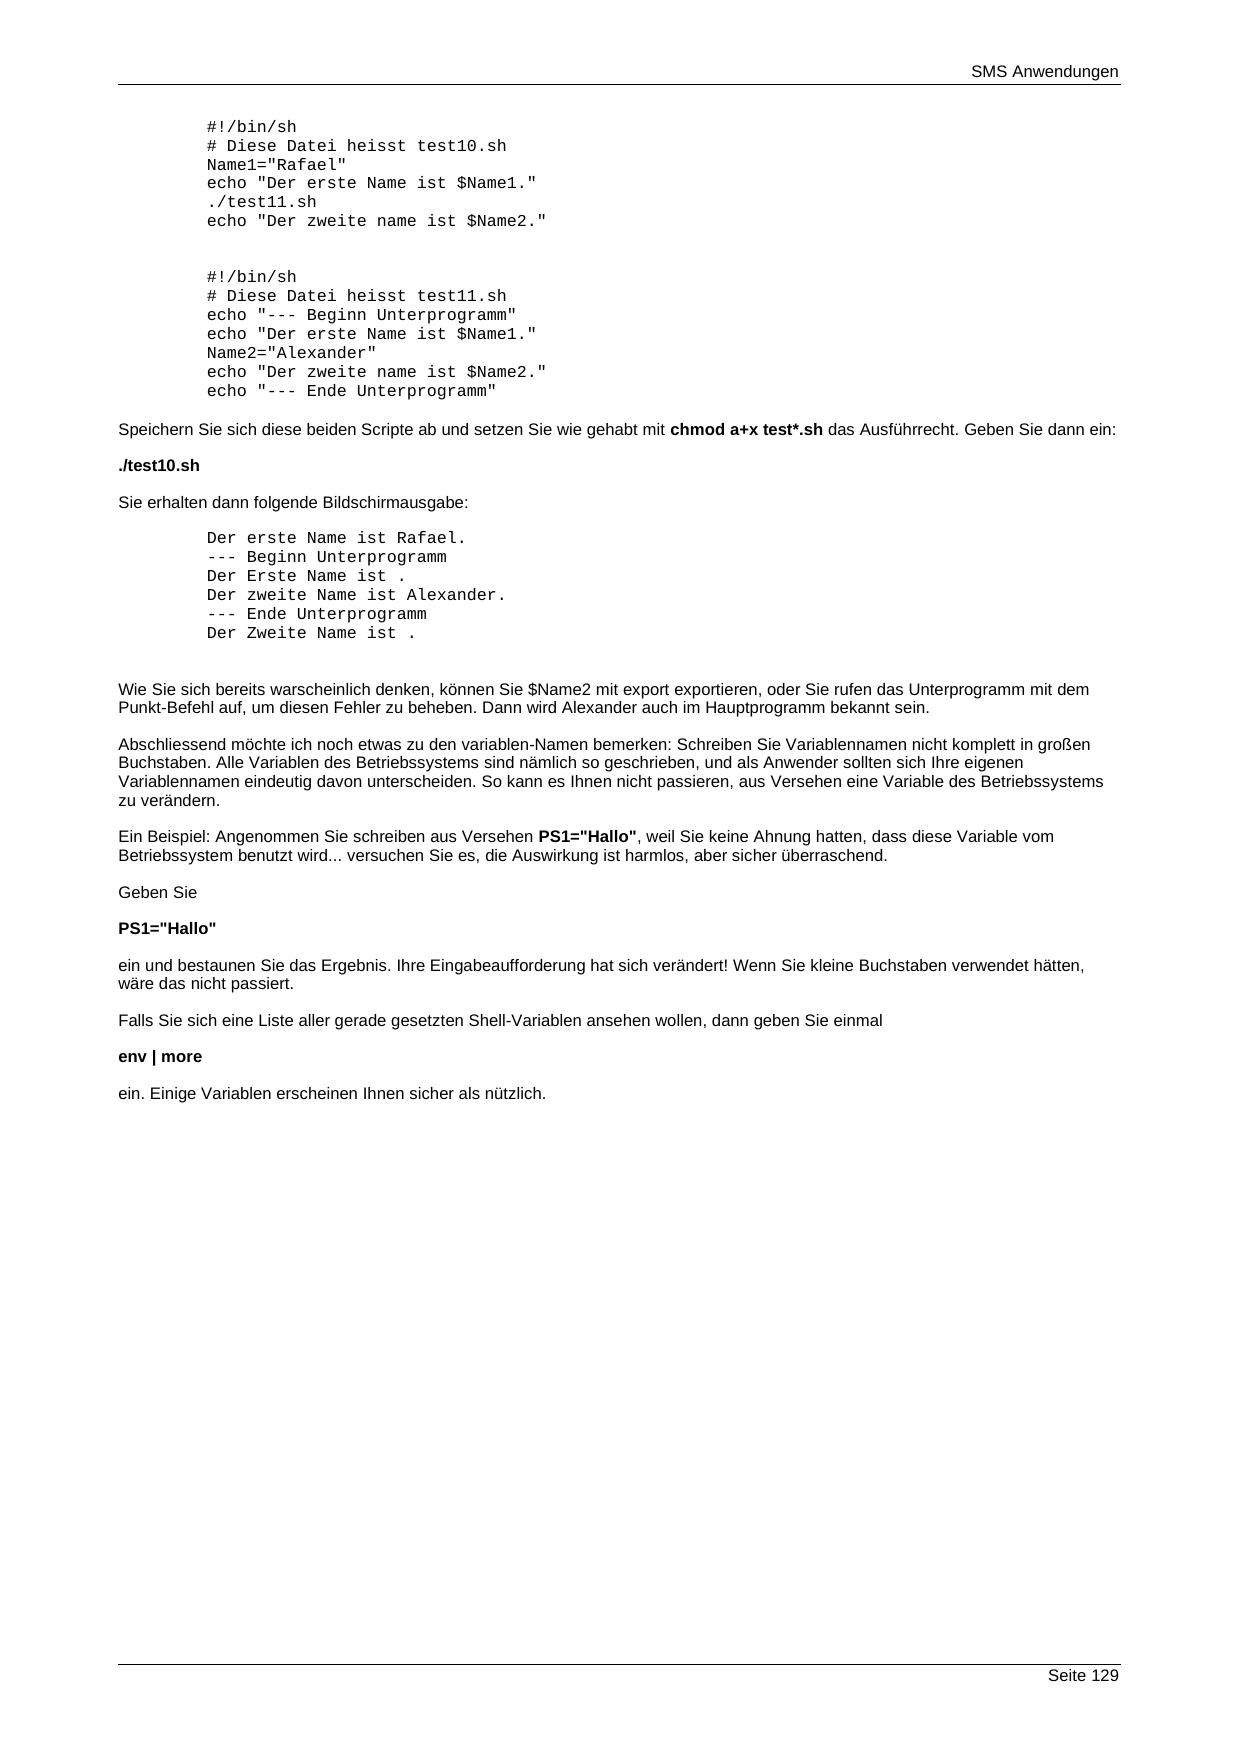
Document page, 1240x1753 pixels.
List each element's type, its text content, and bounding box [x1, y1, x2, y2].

text Falls Sie sich eine Liste aller gerade gesetzten Shell-Variablen ansehen wollen, dann geben Sie einmal [118, 1011, 1121, 1030]
text #!/bin/sh # Diese Datei heisst test11.sh echo "--- Beginn Unterprogramm" echo "Der erste Name ist $Name1." Name2="Alexander" echo "Der zweite name ist $Name2." echo "--- Ende Unterprogramm" [207, 268, 1121, 401]
text Ein Beispiel: Angenommen Sie schreiben aus Versehen PS1="Hallo", weil Sie keine Ahnung hatten, dass diese Variable vom Betriebssystem benutzt wird... versuchen Sie es, die Auswirkung ist harmlos, aber sicher überraschend. [118, 828, 1121, 865]
text Speichern Sie sich diese beiden Scripte ab und setzen Sie wie gehabt mit chmod a+x test*.sh das Ausführrecht. Geben Sie dann ein: [118, 420, 1121, 439]
text ./test10.sh [118, 457, 1121, 475]
text Sie erhalten dann folgende Bildschirmausgabe: [118, 493, 1121, 512]
text ein. Einige Variablen erscheinen Ihnen sicher als nützlich. [118, 1084, 1121, 1103]
text Geben Sie [118, 883, 1121, 902]
text Der erste Name ist Rafael. --- Beginn Unterprogramm Der Erste Name ist . Der zweite Name ist Alexander. --- Ende Unterprogramm Der Zweite Name ist . [207, 529, 1121, 643]
text env | more [118, 1047, 1121, 1066]
text Abschliessend möchte ich noch etwas zu den variablen-Namen bemerken: Schreiben Sie Variablennamen nicht komplett in großen Buchstaben. Alle Variablen des Betriebssystems sind nämlich so geschrieben, und als Anwender sollten sich Ihre eigenen Variablennamen eindeutig davon unterscheiden. So kann es Ihnen nicht passieren, aus Versehen eine Variable des Betriebssystems zu verändern. [118, 735, 1121, 810]
text #!/bin/sh # Diese Datei heisst test10.sh Name1="Rafael" echo "Der erste Name ist $Name1." ./test11.sh echo "Der zweite name ist $Name2." [207, 118, 1121, 232]
text ein und bestaunen Sie das Ergebnis. Ihre Eingabeaufforderung hat sich verändert! Wenn Sie kleine Buchstaben verwendet hätten, wäre das nicht passiert. [118, 956, 1121, 993]
text Wie Sie sich bereits warscheinlich denken, können Sie $Name2 mit export exportieren, oder Sie rufen das Unterprogramm mit dem Punkt-Befehl auf, um diesen Fehler zu beheben. Dann wird Alexander auch im Hauptprogramm bekannt sein. [118, 680, 1121, 717]
text PS1="Hallo" [118, 919, 1121, 938]
